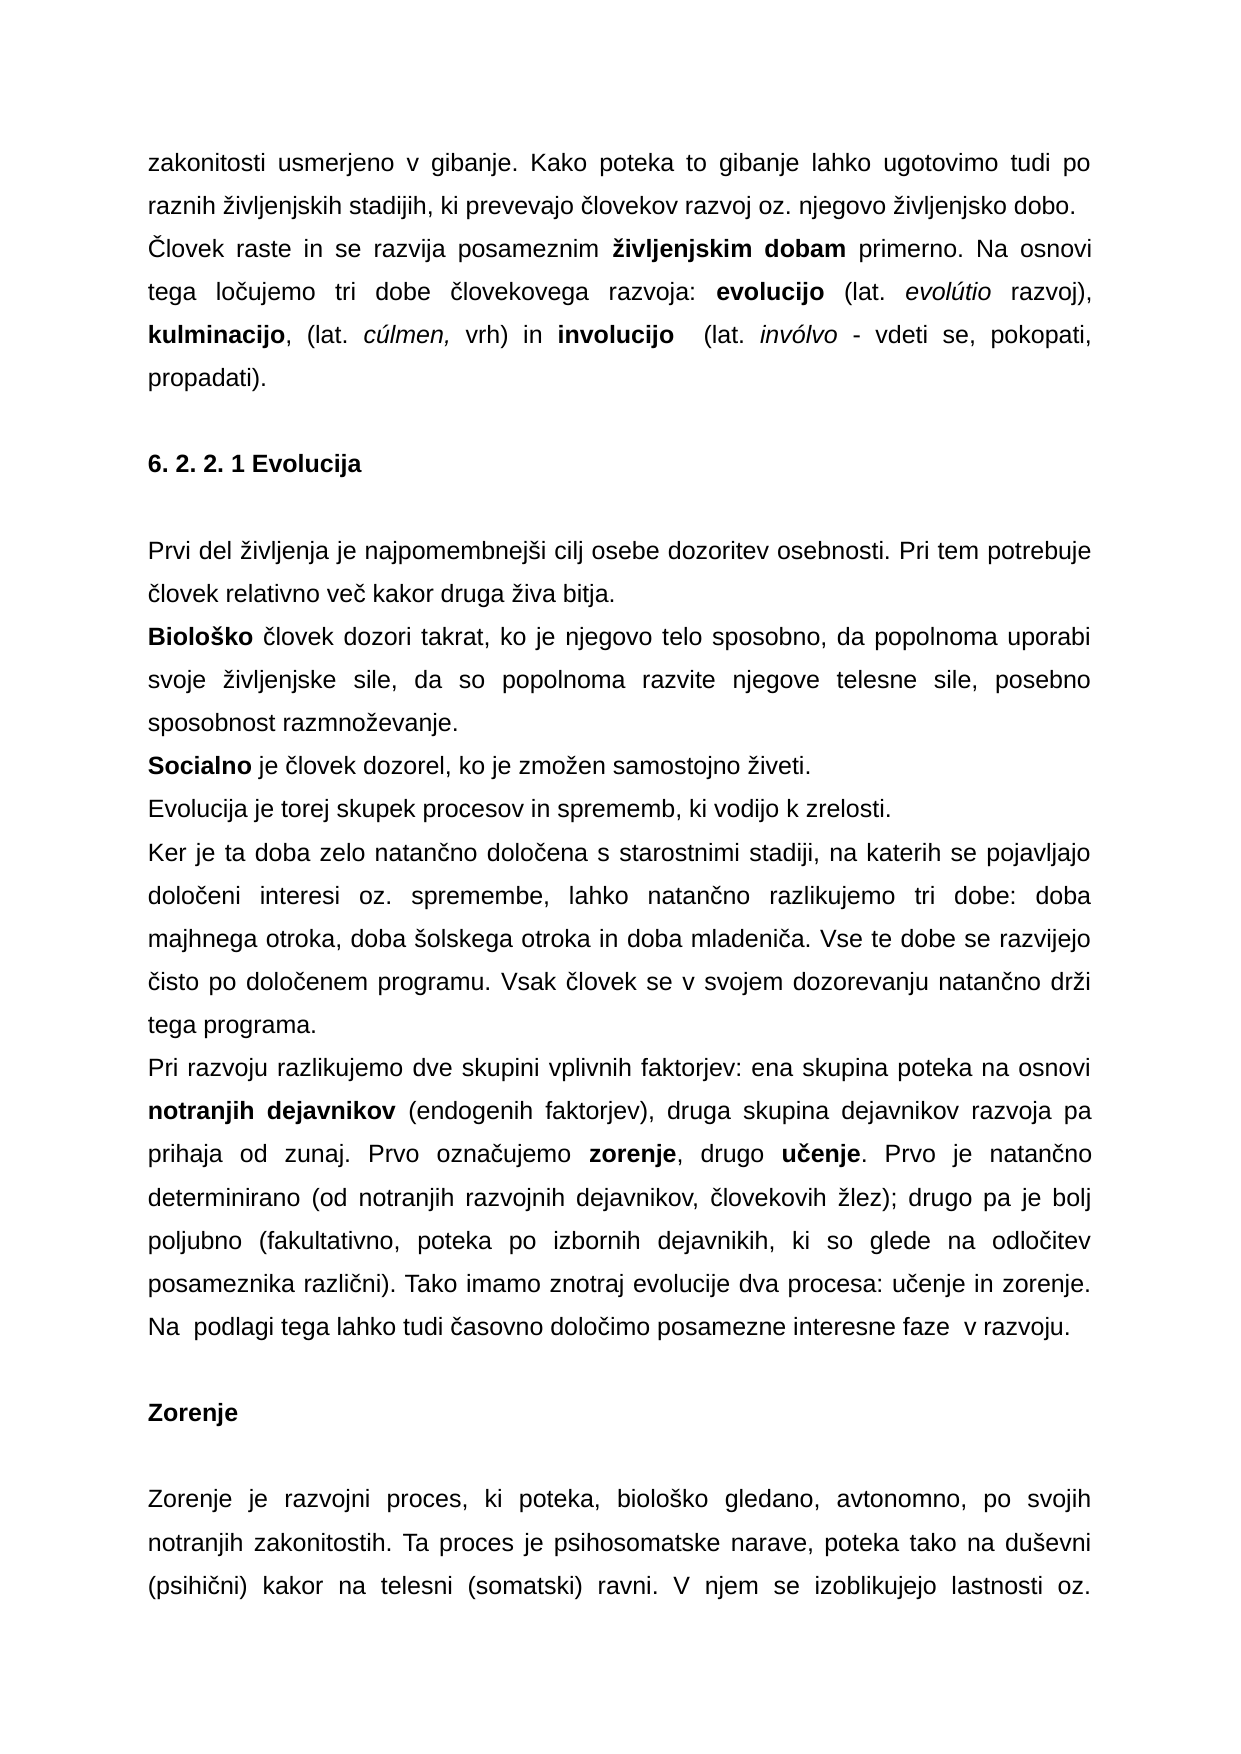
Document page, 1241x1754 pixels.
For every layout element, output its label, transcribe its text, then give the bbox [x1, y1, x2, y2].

text zakonitosti usmerjeno v gibanje. Kako poteka to gibanje lahko ugotovimo tudi po raznih življenjskih stadijih, ki prevevajo človekov razvoj oz. njegovo življenjsko dobo. [148, 148, 1093, 219]
text Zorenje [148, 1398, 1093, 1427]
text Biološko človek dozori takrat, ko je njegovo telo sposobno, da popolnoma uporabi svoje življenjske sile, da so popolnoma razvite njegove telesne sile, posebno sposobnost razmnoževanje. [148, 622, 1093, 737]
subtitle 6. 2. 2. 1 Evolucija [148, 449, 1093, 478]
text Človek raste in se razvija posameznim življenjskim dobam primerno. Na osnovi tega ločujemo tri dobe človekovega razvoja: evolucijo (lat. evolútio razvoj), kulminacijo, (lat. cúlmen, vrh) in involucijo (lat. invólvo - vdeti se, pokopati, propadati). [148, 234, 1093, 392]
text Prvi del življenja je najpomembnejši cilj osebe dozoritev osebnosti. Pri tem potrebuje človek relativno več kakor druga živa bitja. [148, 536, 1093, 608]
text Pri razvoju razlikujemo dve skupini vplivnih faktorjev: ena skupina poteka na osnovi notranjih dejavnikov (endogenih faktorjev), druga skupina dejavnikov razvoja pa prihaja od zunaj. Prvo označujemo zorenje, drugo učenje. Prvo je natančno determinirano (od notranjih razvojnih dejavnikov, človekovih žlez); drugo pa je bolj poljubno (fakultativno, poteka po izbornih dejavnikih, ki so glede na odločitev posameznika različni). Tako imamo znotraj evolucije dva procesa: učenje in zorenje. Na podlagi tega lahko tudi časovno določimo posamezne interesne faze v razvoju. [148, 1053, 1093, 1341]
text Ker je ta doba zelo natančno določena s starostnimi stadiji, na katerih se pojavljajo določeni interesi oz. spremembe, lahko natančno razlikujemo tri dobe: doba majhnega otroka, doba šolskega otroka in doba mladeniča. Vse te dobe se razvijejo čisto po določenem programu. Vsak človek se v svojem dozorevanju natančno drži tega programa. [148, 838, 1093, 1039]
text Socialno je človek dozorel, ko je zmožen samostojno živeti. [148, 751, 1093, 780]
text Evolucija je torej skupek procesov in sprememb, ki vodijo k zrelosti. [148, 794, 1093, 823]
text Zorenje je razvojni proces, ki poteka, biološko gledano, avtonomno, po svojih notranjih zakonitostih. Ta proces je psihosomatske narave, poteka tako na duševni (psihični) kakor na telesni (somatski) ravni. V njem se izoblikujejo lastnosti oz. [148, 1484, 1093, 1599]
